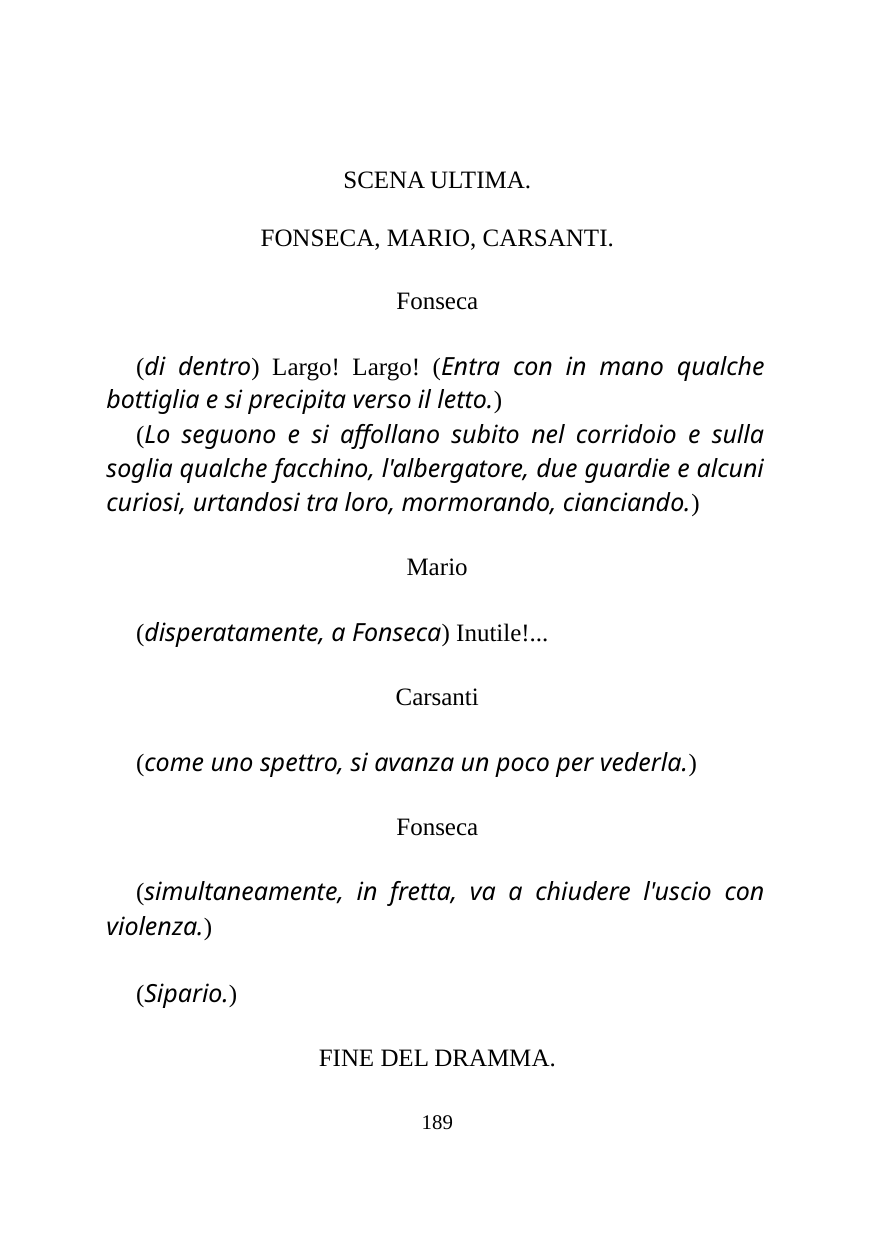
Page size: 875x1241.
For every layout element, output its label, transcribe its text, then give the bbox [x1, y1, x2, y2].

text Carsanti [106, 682, 768, 711]
text (Lo seguono e si affollano subito nel corridoio e sulla soglia qualche facchino, l'albergatore, due guardie e alcuni curiosi, urtandosi tra loro, mormorando, cianciando.) [106, 416, 768, 518]
text FINE DEL DRAMMA. [106, 1043, 768, 1072]
text Fonseca [106, 286, 768, 314]
text Mario [106, 552, 768, 581]
text (simultaneamente, in fretta, va a chiudere l'uscio con violenza.) [106, 874, 768, 942]
text FONSECA, MARIO, CARSANTI. [106, 223, 768, 252]
text (Sipario.) [106, 976, 768, 1010]
text (come uno spettro, si avanza un poco per vederla.) [106, 744, 768, 778]
text (di dentro) Largo! Largo! (Entra con in mano qualche bottiglia e si precipita verso il letto.) [106, 348, 768, 416]
text Fonseca [106, 812, 768, 841]
subtitle SCENA ULTIMA. [106, 165, 768, 194]
text (disperatamente, a Fonseca) Inutile!... [106, 614, 768, 648]
